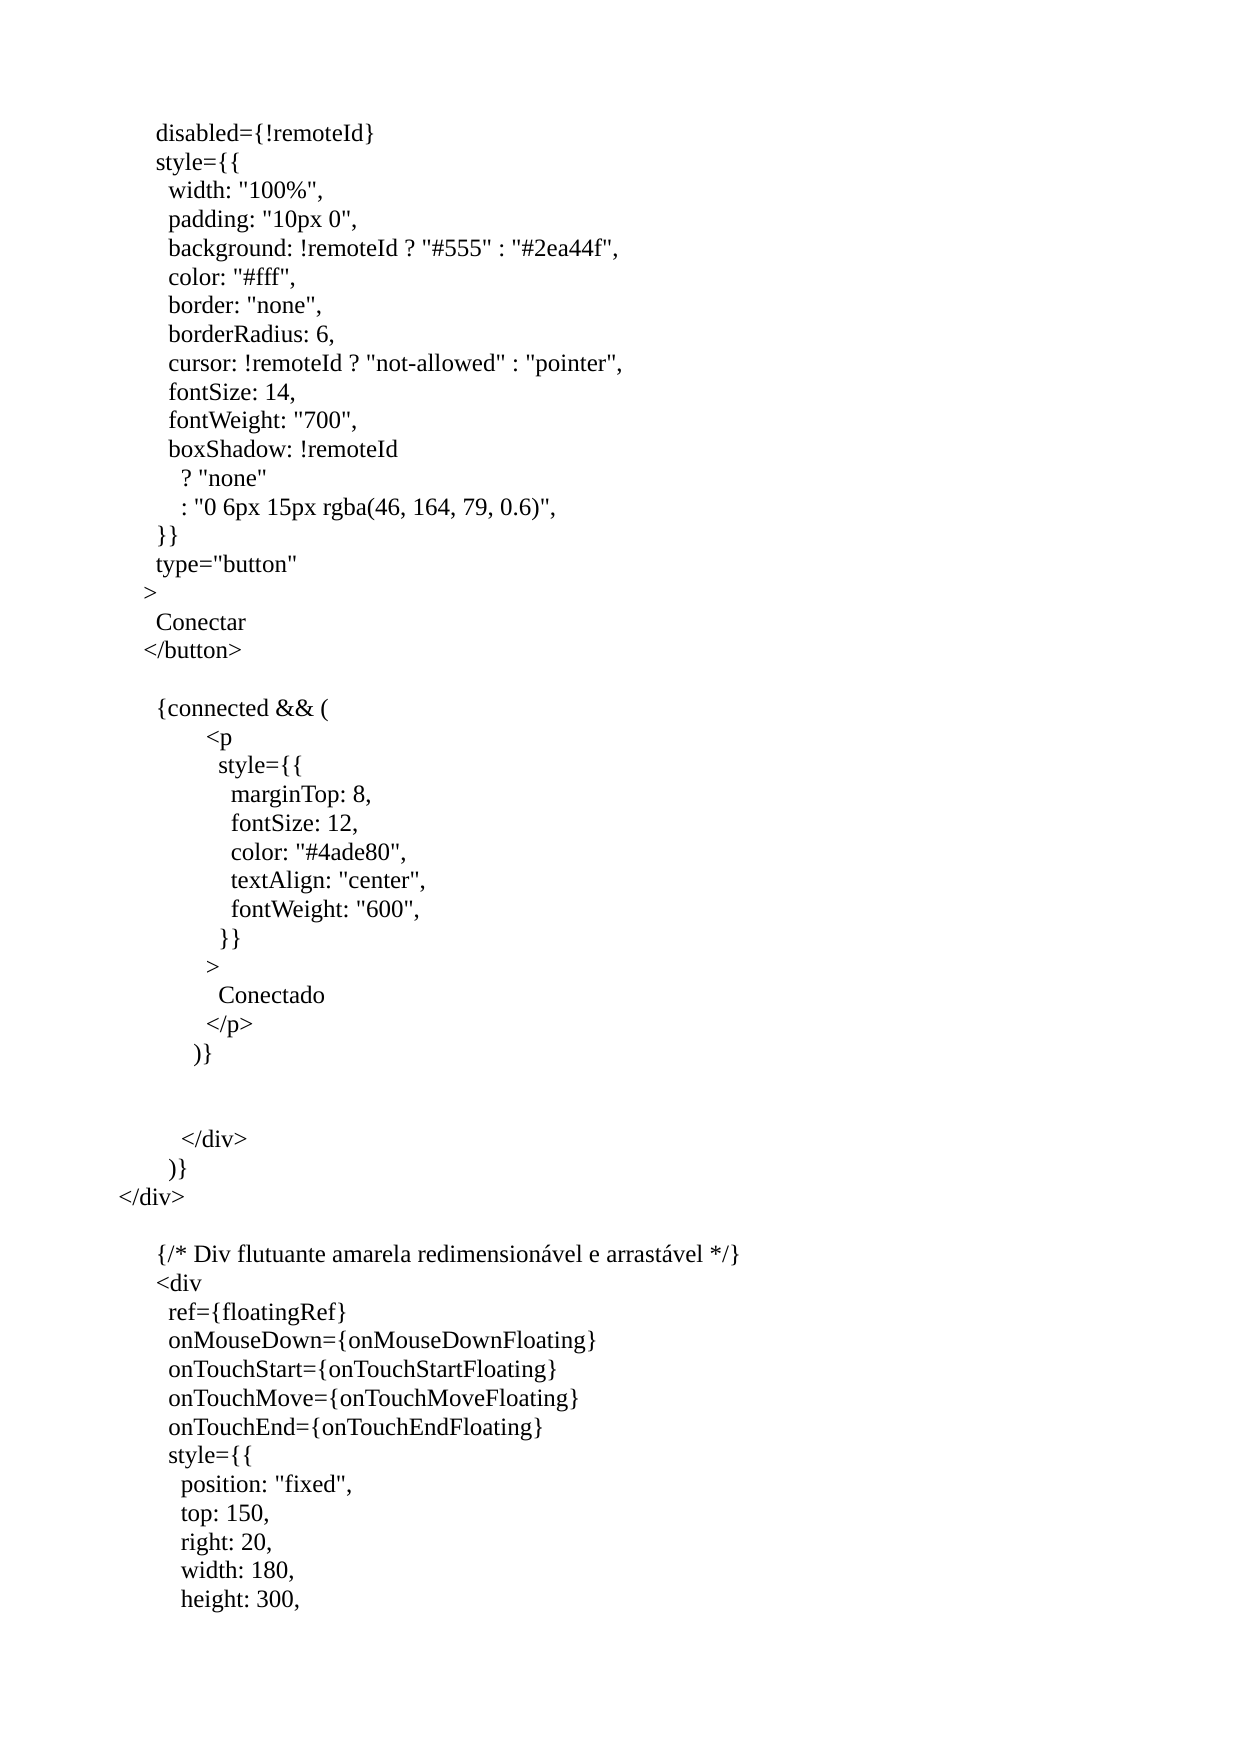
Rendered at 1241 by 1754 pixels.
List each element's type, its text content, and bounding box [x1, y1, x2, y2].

text ref={floatingRef} [118, 1297, 1122, 1326]
text boxShadow: !remoteId [118, 434, 1122, 463]
text right: 20, [118, 1527, 1122, 1556]
text )} [118, 1038, 1122, 1067]
text </p> [118, 1009, 1122, 1038]
text width: 180, [118, 1556, 1122, 1584]
text <div [118, 1268, 1122, 1297]
text style={{ [118, 1441, 1122, 1469]
text }} [118, 923, 1122, 952]
text background: !remoteId ? "#555" : "#2ea44f", [118, 233, 1122, 262]
text style={{ [118, 751, 1122, 779]
text {/* Div flutuante amarela redimensionável e arrastável */} [118, 1239, 1122, 1268]
text disabled={!remoteId} [118, 118, 1122, 147]
text </div> [118, 1182, 1122, 1211]
text }} [118, 521, 1122, 549]
text onTouchMove={onTouchMoveFloating} [118, 1383, 1122, 1412]
text : "0 6px 15px rgba(46, 164, 79, 0.6)", [118, 492, 1122, 521]
text type="button" [118, 549, 1122, 578]
text style={{ [118, 147, 1122, 176]
text </div> [118, 1124, 1122, 1153]
text cursor: !remoteId ? "not-allowed" : "pointer", [118, 348, 1122, 377]
text {connected && ( [118, 693, 1122, 722]
text fontSize: 12, [118, 808, 1122, 837]
text ? "none" [118, 463, 1122, 492]
text top: 150, [118, 1498, 1122, 1527]
text color: "#fff", [118, 262, 1122, 291]
text onTouchStart={onTouchStartFloating} [118, 1354, 1122, 1383]
text </button> [118, 636, 1122, 664]
text position: "fixed", [118, 1469, 1122, 1498]
text > [118, 578, 1122, 607]
text fontSize: 14, [118, 377, 1122, 406]
text )} [118, 1153, 1122, 1182]
text Conectado ✅ [118, 981, 1122, 1009]
text fontWeight: "700", [118, 406, 1122, 434]
text textAlign: "center", [118, 866, 1122, 894]
text fontWeight: "600", [118, 894, 1122, 923]
text onTouchEnd={onTouchEndFloating} [118, 1412, 1122, 1441]
text color: "#4ade80", [118, 837, 1122, 866]
text Conectar [118, 607, 1122, 636]
text <p [118, 722, 1122, 751]
text padding: "10px 0", [118, 204, 1122, 233]
text > [118, 952, 1122, 981]
text borderRadius: 6, [118, 319, 1122, 348]
text border: "none", [118, 291, 1122, 319]
text marginTop: 8, [118, 779, 1122, 808]
text width: "100%", [118, 176, 1122, 204]
text height: 300, [118, 1584, 1122, 1613]
text onMouseDown={onMouseDownFloating} [118, 1326, 1122, 1354]
